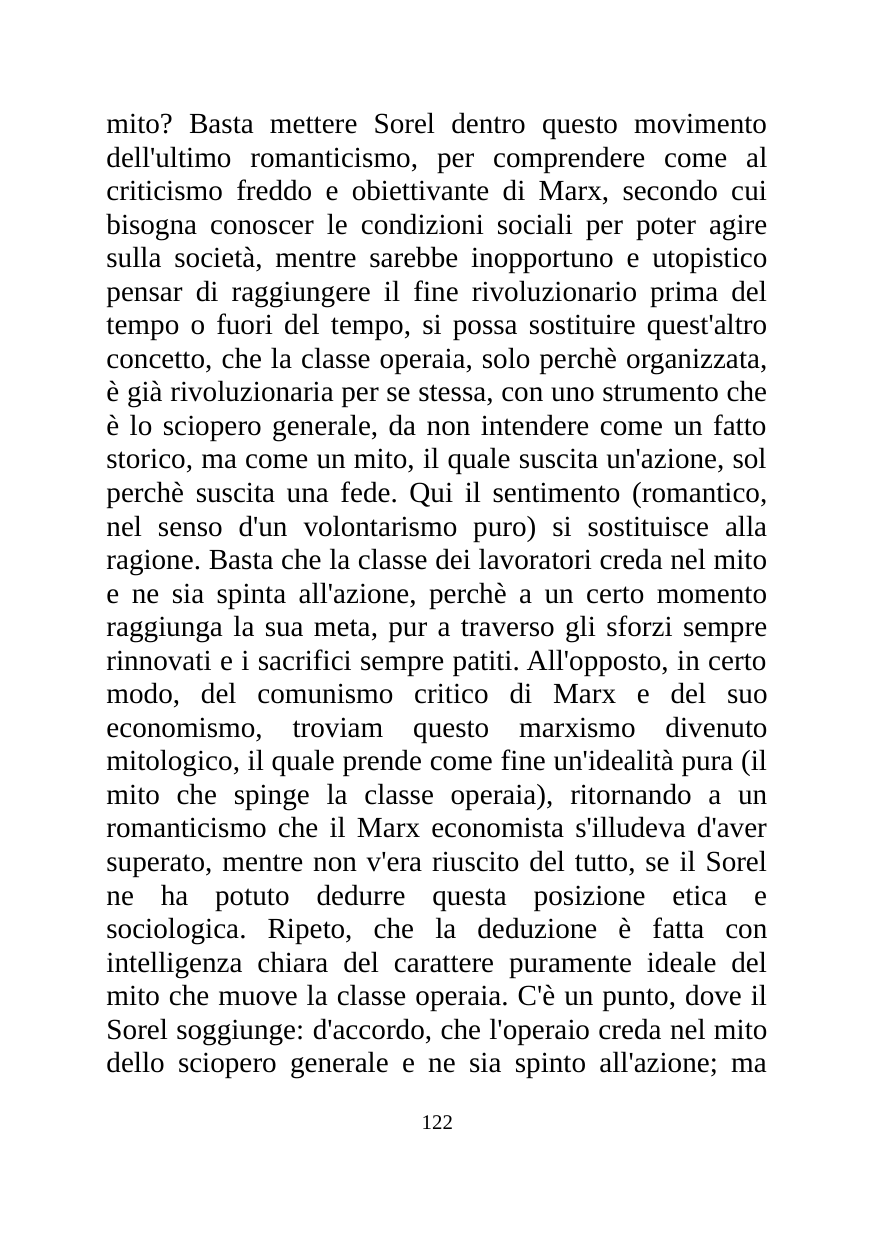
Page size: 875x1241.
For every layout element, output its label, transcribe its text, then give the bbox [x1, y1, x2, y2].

text mito? Basta mettere Sorel dentro questo movimento dell'ultimo romanticismo, per comprendere come al criticismo freddo e obiettivante di Marx, secondo cui bisogna conoscer le condizioni sociali per poter agire sulla società, mentre sarebbe inopportuno e utopistico pensar di raggiungere il fine rivoluzionario prima del tempo o fuori del tempo, si possa sostituire quest'altro concetto, che la classe operaia, solo perchè organizzata, è già rivoluzionaria per se stessa, con uno strumento che è lo sciopero generale, da non intendere come un fatto storico, ma come un mito, il quale suscita un'azione, sol perchè suscita una fede. Qui il sentimento (romantico, nel senso d'un volontarismo puro) si sostituisce alla ragione. Basta che la classe dei lavoratori creda nel mito e ne sia spinta all'azione, perchè a un certo momento raggiunga la sua meta, pur a traverso gli sforzi sempre rinnovati e i sacrifici sempre patiti. All'opposto, in certo modo, del comunismo critico di Marx e del suo economismo, troviam questo marxismo divenuto mitologico, il quale prende come fine un'idealità pura (il mito che spinge la classe operaia), ritornando a un romanticismo che il Marx economista s'illudeva d'aver superato, mentre non v'era riuscito del tutto, se il Sorel ne ha potuto dedurre questa posizione etica e sociologica. Ripeto, che la deduzione è fatta con intelligenza chiara del carattere puramente ideale del mito che muove la classe operaia. C'è un punto, dove il Sorel soggiunge: d'accordo, che l'operaio creda nel mito dello sciopero generale e ne sia spinto all'azione; ma [106, 106, 768, 1079]
